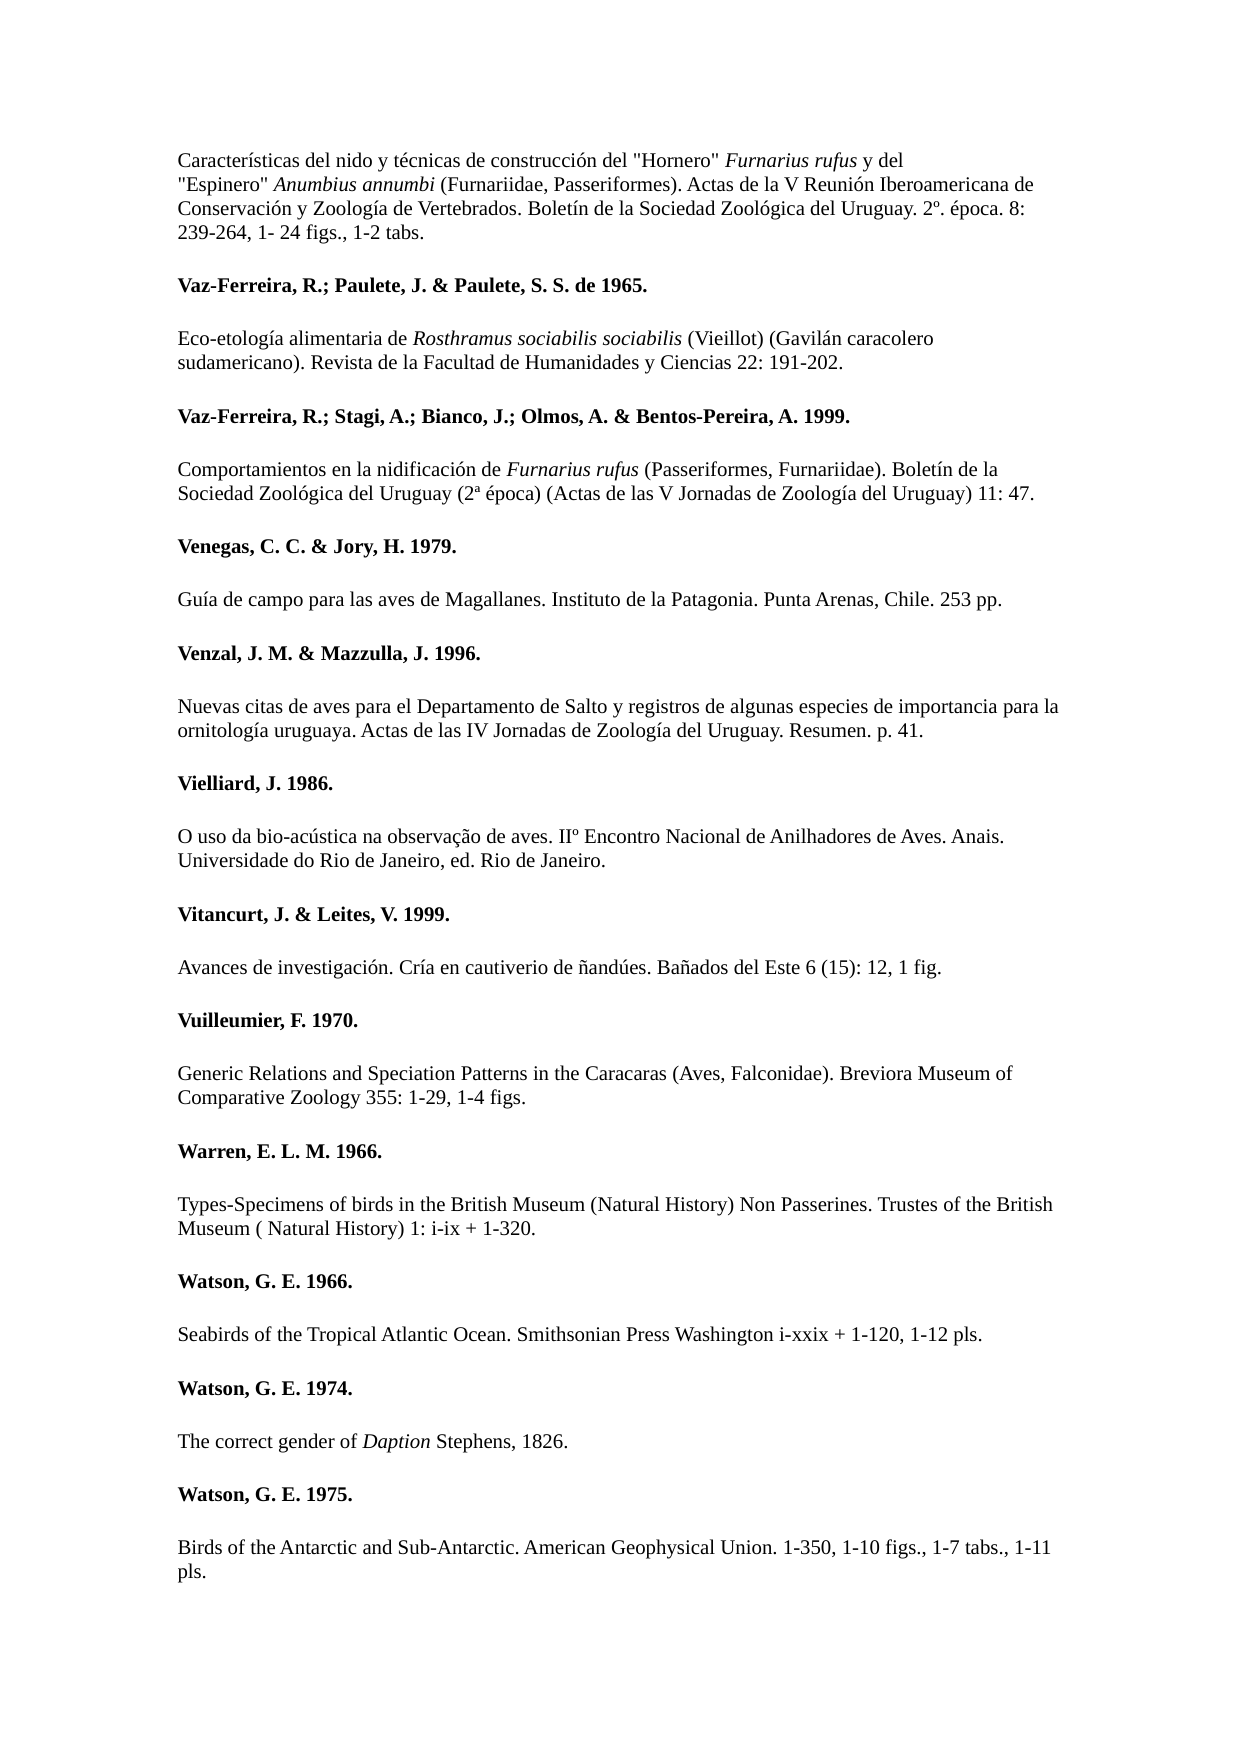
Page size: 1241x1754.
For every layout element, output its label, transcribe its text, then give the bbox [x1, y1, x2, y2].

text The correct gender of Daption Stephens, 1826. [177, 1429, 1063, 1453]
text Types-Specimens of birds in the British Museum (Natural History) Non Passerines. Trustes of the British Museum ( Natural History) 1: i-ix + 1-320. [177, 1192, 1063, 1240]
text Birds of the Antarctic and Sub-Antarctic. American Geophysical Union. 1-350, 1-10 figs., 1-7 tabs., 1-11 pls. [177, 1535, 1063, 1583]
text Avances de investigación. Cría en cautiverio de ñandúes. Bañados del Este 6 (15): 12, 1 fig. [177, 955, 1063, 979]
text Guía de campo para las aves de Magallanes. Instituto de la Patagonia. Punta Arenas, Chile. 253 pp. [177, 587, 1063, 611]
text Watson, G. E. 1974. [177, 1376, 1063, 1399]
text Vitancurt, J. & Leites, V. 1999. [177, 902, 1063, 926]
text Warren, E. L. M. 1966. [177, 1138, 1063, 1163]
text Características del nido y técnicas de construcción del "Hornero" Furnarius rufus y del "Espinero" Anumbius annumbi (Furnariidae, Passeriformes). Actas de la V Reunión Iberoamericana de Conservación y Zoología de Vertebrados. Boletín de la Sociedad Zoológica del Uruguay. 2º. época. 8: 239-264, 1- 24 figs., 1-2 tabs. [177, 148, 1063, 244]
text O uso da bio-acústica na observação de aves. IIº Encontro Nacional de Anilhadores de Aves. Anais. Universidade do Rio de Janeiro, ed. Rio de Janeiro. [177, 824, 1063, 872]
text Vielliard, J. 1986. [177, 771, 1063, 795]
text Nuevas citas de aves para el Departamento de Salto y registros de algunas especies de importancia para la ornitología uruguaya. Actas de las IV Jornadas de Zoología del Uruguay. Resumen. p. 41. [177, 694, 1063, 742]
text Vaz-Ferreira, R.; Stagi, A.; Bianco, J.; Olmos, A. & Bentos-Pereira, A. 1999. [177, 403, 1063, 428]
text Comportamientos en la nidificación de Furnarius rufus (Passeriformes, Furnariidae). Boletín de la Sociedad Zoológica del Uruguay (2ª época) (Actas de las V Jornadas de Zoología del Uruguay) 11: 47. [177, 457, 1063, 505]
text Watson, G. E. 1966. [177, 1269, 1063, 1293]
text Vaz-Ferreira, R.; Paulete, J. & Paulete, S. S. de 1965. [177, 273, 1063, 297]
text Vuilleumier, F. 1970. [177, 1008, 1063, 1032]
text Venegas, C. C. & Jory, H. 1979. [177, 534, 1063, 558]
text Seabirds of the Tropical Atlantic Ocean. Smithsonian Press Washington i-xxix + 1-120, 1-12 pls. [177, 1322, 1063, 1346]
text Eco-etología alimentaria de Rosthramus sociabilis sociabilis (Vieillot) (Gavilán caracolero sudamericano). Revista de la Facultad de Humanidades y Ciencias 22: 191-202. [177, 326, 1063, 374]
text Venzal, J. M. & Mazzulla, J. 1996. [177, 641, 1063, 664]
text Watson, G. E. 1975. [177, 1482, 1063, 1506]
text Generic Relations and Speciation Patterns in the Caracaras (Aves, Falconidae). Breviora Museum of Comparative Zoology 355: 1-29, 1-4 figs. [177, 1061, 1063, 1109]
